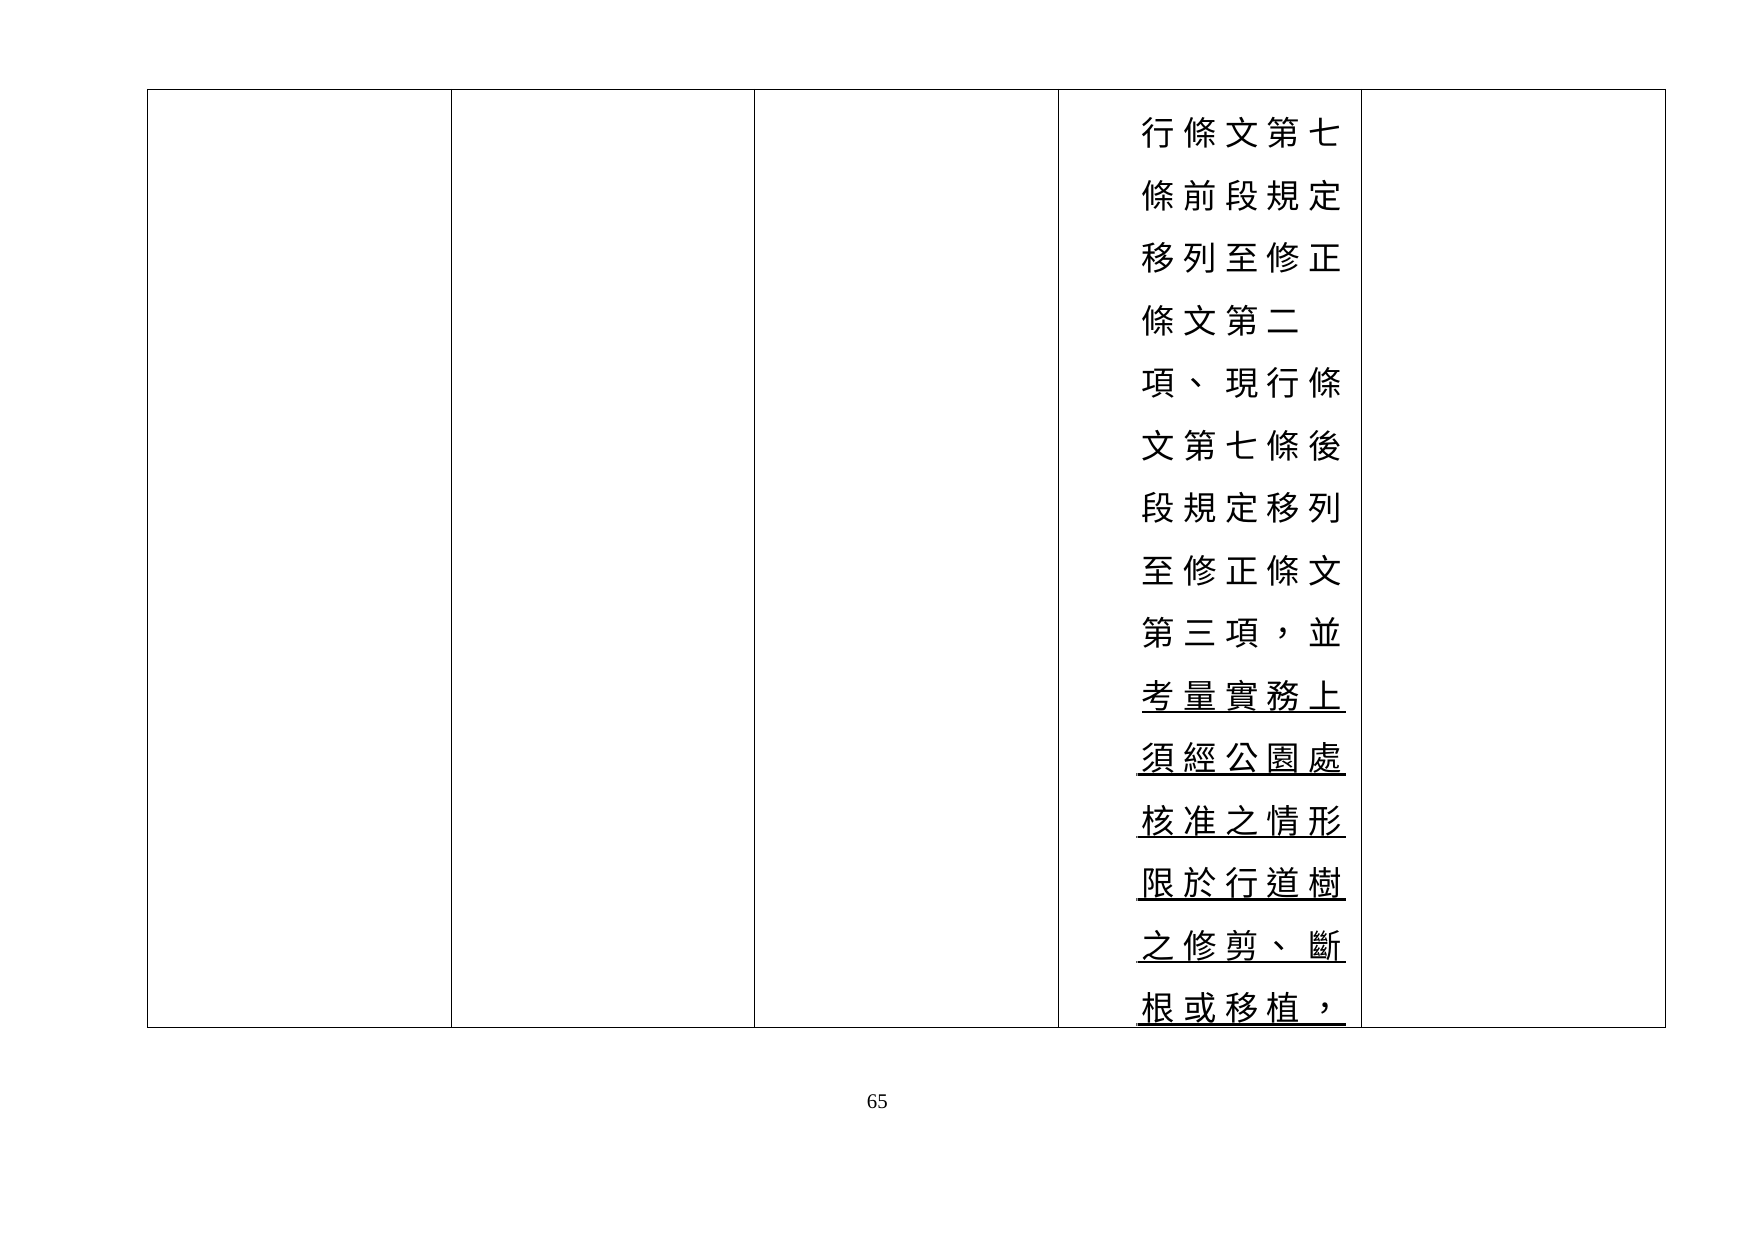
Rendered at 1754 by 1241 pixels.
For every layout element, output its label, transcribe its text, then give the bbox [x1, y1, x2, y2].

table_cell [1362, 90, 1665, 1027]
table_cell [755, 90, 1058, 1027]
table_cell [148, 90, 451, 1027]
table_cell [452, 90, 754, 1027]
table_cell 行條文第七條前段規定移列至修正條文第二項、現行條文第七條後段規定移列至修正條文第三項，並考量實務上須經公園處核准之情形限於行道樹之修剪、斷根或移植， [1059, 90, 1361, 1027]
